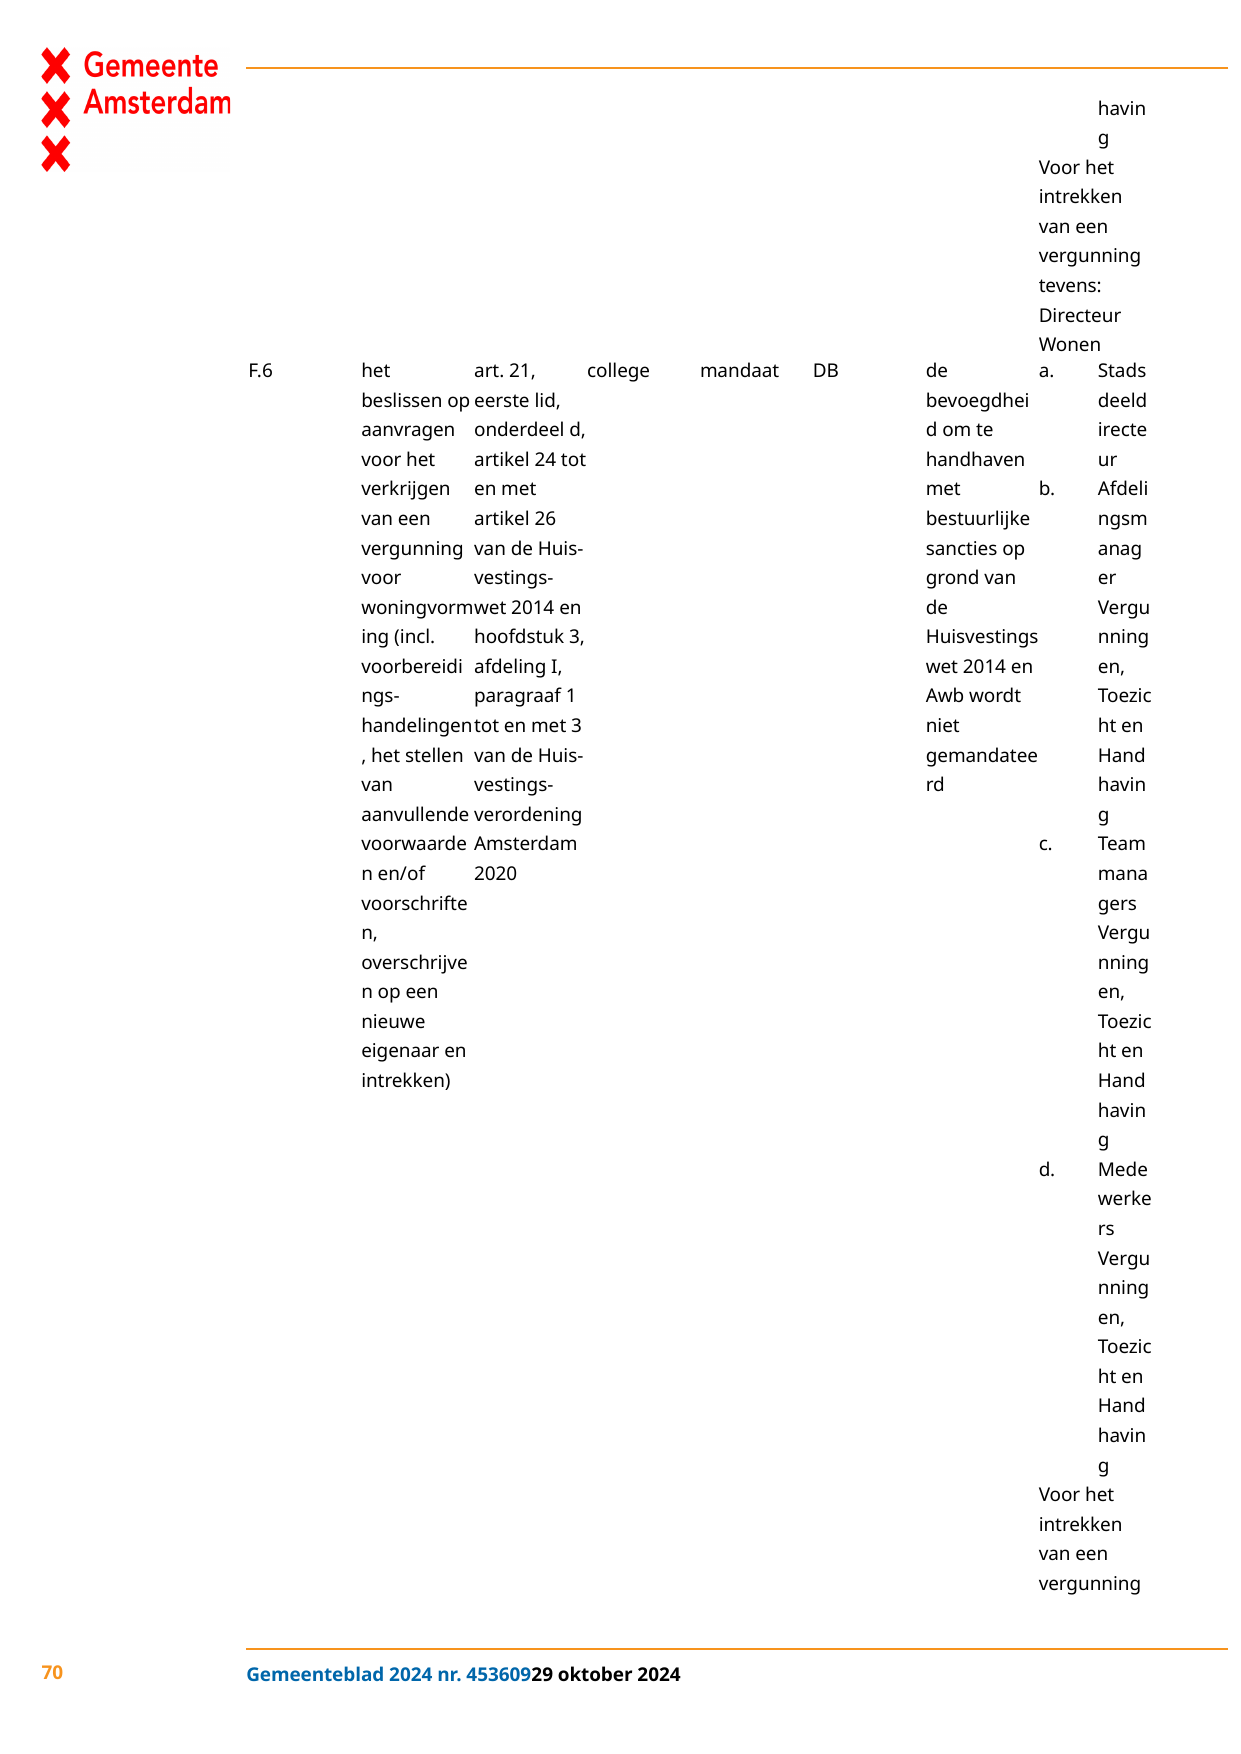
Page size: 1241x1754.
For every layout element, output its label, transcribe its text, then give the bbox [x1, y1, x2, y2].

table_cell mandaat [700, 357, 813, 1596]
table_cell [813, 95, 926, 357]
table_cell DB [813, 357, 926, 1596]
table_cell art. 21, eerste lid, onderdeel d, artikel 24 tot en met artikel 26 van de Huis-vestings- wet 2014 en hoofdstuk 3, afdeling I, paragraaf 1 tot en met 3 van de Huis-vestings-verordening Amsterdam 2020 [474, 357, 587, 1596]
table_cell [926, 95, 1038, 357]
table_cell having Voor het intrekken van een vergunning tevens: Directeur Wonen [1039, 95, 1152, 357]
table_cell [700, 95, 813, 357]
table_cell [587, 95, 700, 357]
table_cell F.6 [248, 357, 361, 1596]
table_cell het beslissen op aanvragen voor het verkrijgen van een vergunning voor woningvorming (incl. voorbereidings-handelingen, het stellen van aanvullende voorwaarden en/of voorschriften, overschrijven op een nieuwe eigenaar en intrekken) [361, 357, 474, 1596]
picture [41, 47, 231, 172]
table_cell [248, 95, 361, 357]
table_cell college [587, 357, 700, 1596]
table_cell [361, 95, 474, 357]
table_cell de bevoegdheid om te handhaven met bestuurlijke sancties op grond van de Huisvestingswet 2014 en Awb wordt niet gemandateerd [926, 357, 1038, 1596]
table_cell Stadsdeeldirecteur Afdelingsmanager Vergunningen, Toezicht en Handhaving Teammanagers Vergunningen, Toezicht en Handhaving Medewerkers Vergunningen, Toezicht en Handhaving Voor het intrekken van een vergunning [1039, 357, 1152, 1596]
table_cell [474, 95, 587, 357]
